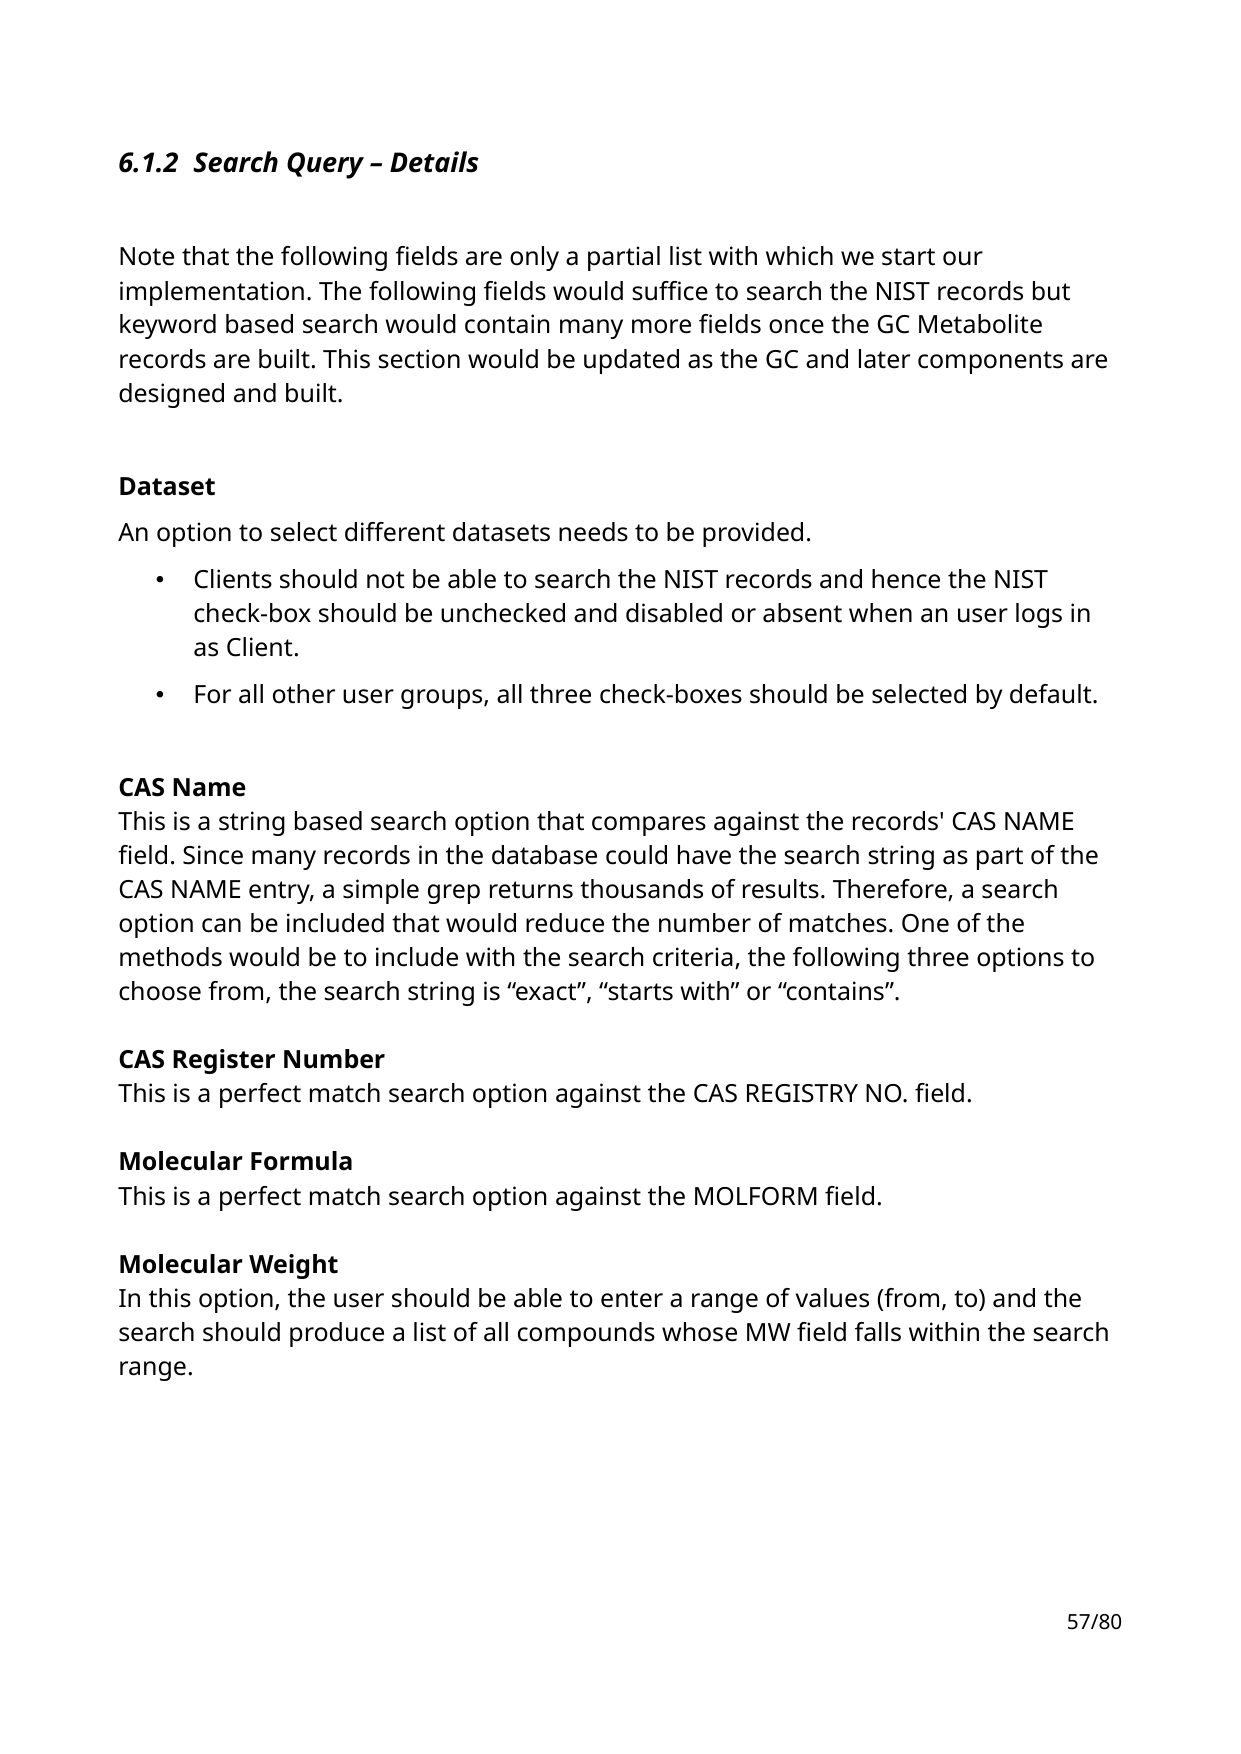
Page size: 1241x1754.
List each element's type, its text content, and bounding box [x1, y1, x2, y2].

text Molecular Formula [118, 1144, 1122, 1178]
text CAS Name [118, 769, 1122, 803]
text Note that the following fields are only a partial list with which we start our implementation. The following fields would suffice to search the NIST records but keyword based search would contain many more fields once the GC Metabolite records are built. This section would be updated as the GC and later components are designed and built. [118, 239, 1122, 409]
text CAS Register Number [118, 1042, 1122, 1076]
text Dataset [118, 468, 1122, 502]
text An option to select different datasets needs to be provided. [118, 515, 1122, 549]
text This is a perfect match search option against the CAS REGISTRY NO. field. [118, 1076, 1122, 1110]
subtitle Search Query – Details [118, 143, 1122, 180]
text This is a perfect match search option against the MOLFORM field. [118, 1178, 1122, 1212]
list Clients should not be able to search the NIST records and hence the NIST check-box should be unchecked and disabled or absent when an user logs in as Client. [156, 562, 1122, 664]
text In this option, the user should be able to enter a range of values (from, to) and the search should produce a list of all compounds whose MW field falls within the search range. [118, 1280, 1122, 1382]
text Molecular Weight [118, 1246, 1122, 1280]
list For all other user groups, all three check-boxes should be selected by default. [156, 676, 1122, 710]
text This is a string based search option that compares against the records' CAS NAME field. Since many records in the database could have the search string as part of the CAS NAME entry, a simple grep returns thousands of results. Therefore, a search option can be included that would reduce the number of matches. One of the methods would be to include with the search criteria, the following three options to choose from, the search string is “exact”, “starts with” or “contains”. [118, 803, 1122, 1008]
